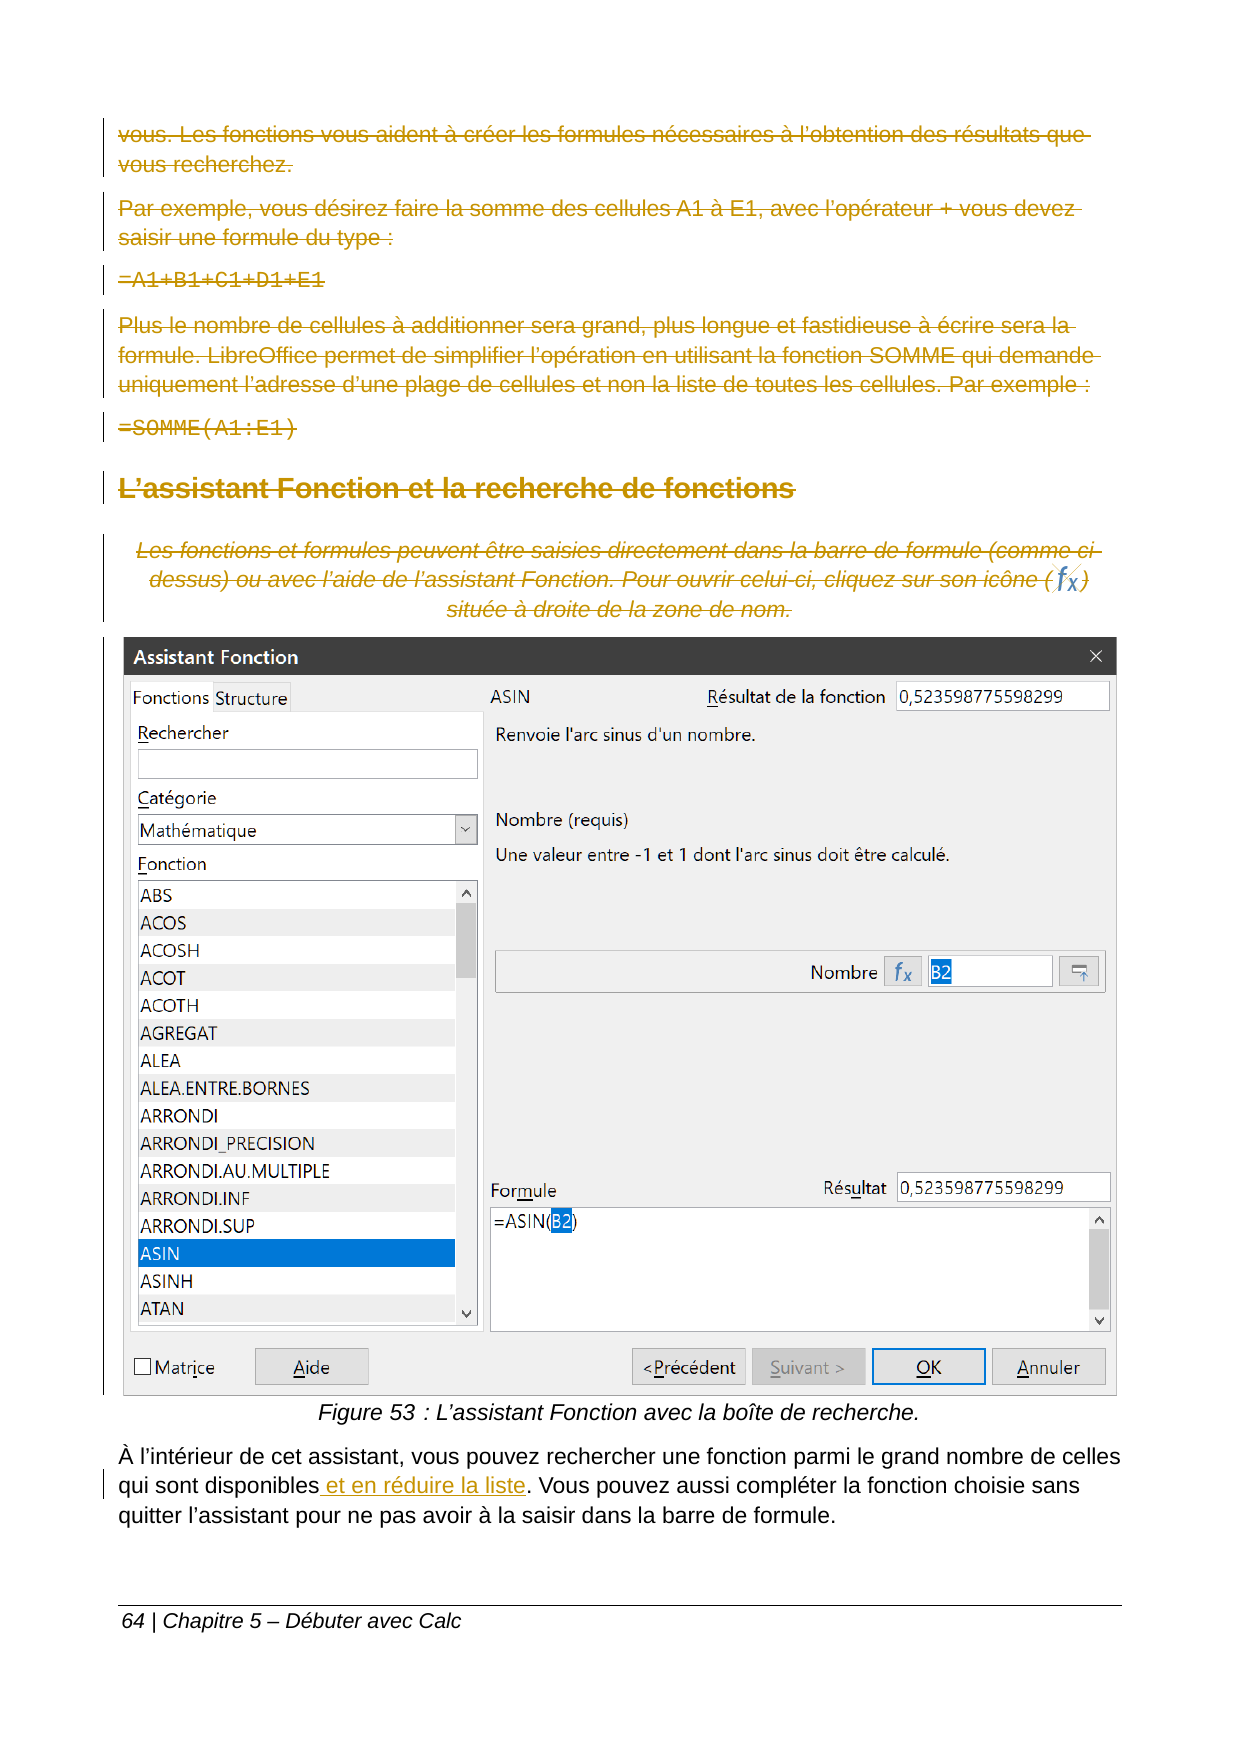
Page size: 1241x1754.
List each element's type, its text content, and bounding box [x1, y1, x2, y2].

picture [1068, 565, 1082, 590]
text Figure 53 : L’assistant Fonction avec la boîte de recherche. [118, 1395, 1122, 1425]
picture [1054, 580, 1080, 593]
picture [1052, 565, 1065, 591]
text À l’intérieur de cet assistant, vous pouvez rechercher une fonction parmi le grand nombre de celles qui sont disponibles et en réduire la liste. Vous pouvez aussi compléter la fonction choisie sans quitter l’assistant pour ne pas avoir à la saisir dans la barre de formule. [118, 1439, 1122, 1528]
picture [1053, 563, 1080, 577]
picture [123, 637, 1117, 1396]
